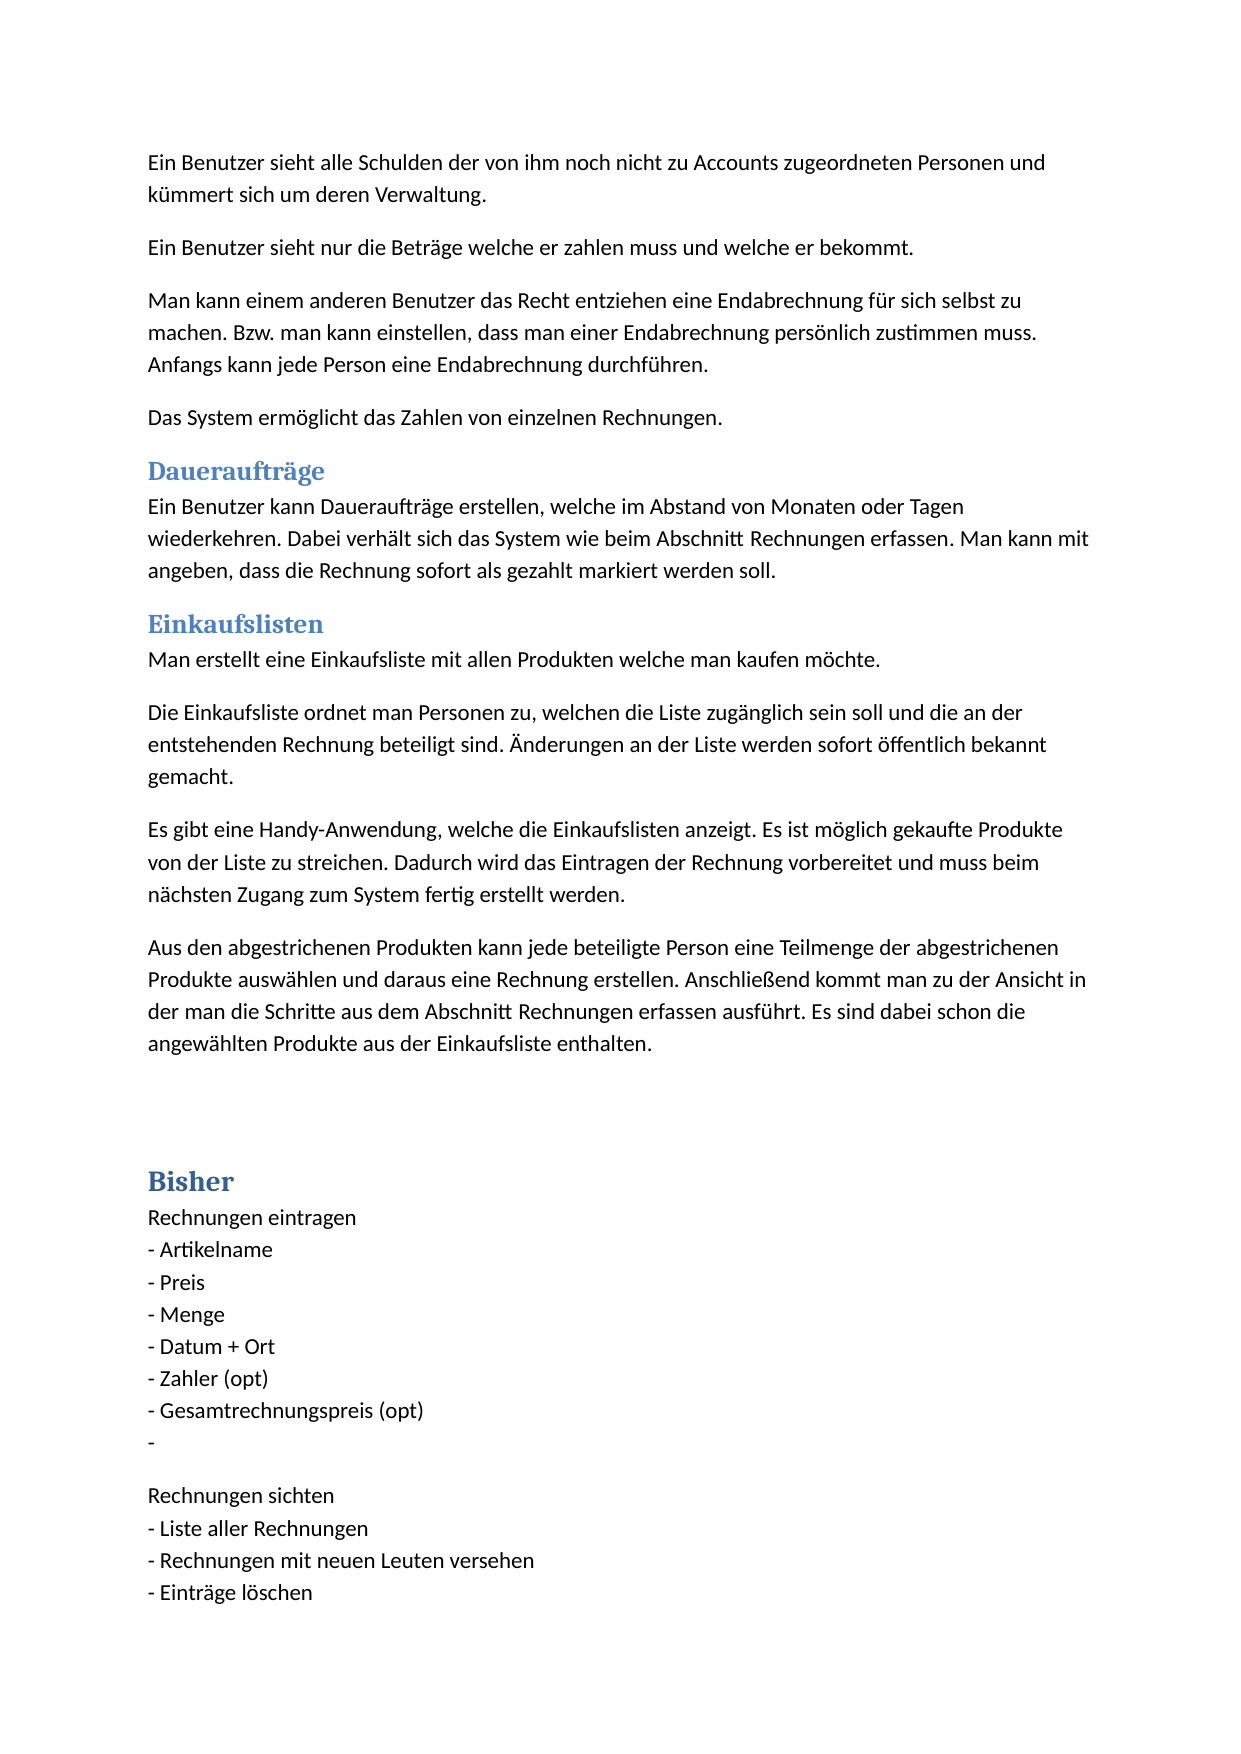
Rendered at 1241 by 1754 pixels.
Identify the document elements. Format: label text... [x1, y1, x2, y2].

text Man erstellt eine Einkaufsliste mit allen Produkten welche man kaufen möchte. [148, 645, 1093, 673]
text Es gibt eine Handy-Anwendung, welche die Einkaufslisten anzeigt. Es ist möglich gekaufte Produkte von der Liste zu streichen. Dadurch wird das Eintragen der Rechnung vorbereitet und muss beim nächsten Zugang zum System fertig erstellt werden. [148, 816, 1093, 908]
text Man kann einem anderen Benutzer das Recht entziehen eine Endabrechnung für sich selbst zu machen. Bzw. man kann einstellen, dass man einer Endabrechnung persönlich zustimmen muss. Anfangs kann jede Person eine Endabrechnung durchführen. [148, 286, 1093, 378]
text Das System ermöglicht das Zahlen von einzelnen Rechnungen. [148, 403, 1093, 431]
subtitle Einkaufslisten [148, 609, 1093, 641]
text Die Einkaufsliste ordnet man Personen zu, welchen die Liste zugänglich sein soll und die an der entstehenden Rechnung beteiligt sind. Änderungen an der Liste werden sofort öffentlich bekannt gemacht. [148, 698, 1093, 791]
text Ein Benutzer kann Daueraufträge erstellen, welche im Abstand von Monaten oder Tagen wiederkehren. Dabei verhält sich das System wie beim Abschnitt Rechnungen erfassen. Man kann mit angeben, dass die Rechnung sofort als gezahlt markiert werden soll. [148, 492, 1093, 584]
text Ein Benutzer sieht alle Schulden der von ihm noch nicht zu Accounts zugeordneten Personen und kümmert sich um deren Verwaltung. [148, 148, 1093, 208]
subtitle Daueraufträge [148, 456, 1093, 487]
text Rechnungen sichten - Liste aller Rechnungen - Rechnungen mit neuen Leuten versehen - Einträge löschen [148, 1482, 1093, 1606]
text Aus den abgestrichenen Produkten kann jede beteiligte Person eine Teilmenge der abgestrichenen Produkte auswählen und daraus eine Rechnung erstellen. Anschließend kommt man zu der Ansicht in der man die Schritte aus dem Abschnitt Rechnungen erfassen ausführt. Es sind dabei schon die angewählten Produkte aus der Einkaufsliste enthalten. [148, 933, 1093, 1057]
text Ein Benutzer sieht nur die Beträge welche er zahlen muss und welche er bekommt. [148, 233, 1093, 261]
text Rechnungen eintragen - Artikelname - Preis - Menge - Datum + Ort - Zahler (opt) - Gesamtrechnungspreis (opt) - [148, 1203, 1093, 1457]
subtitle Bisher [148, 1165, 1093, 1198]
